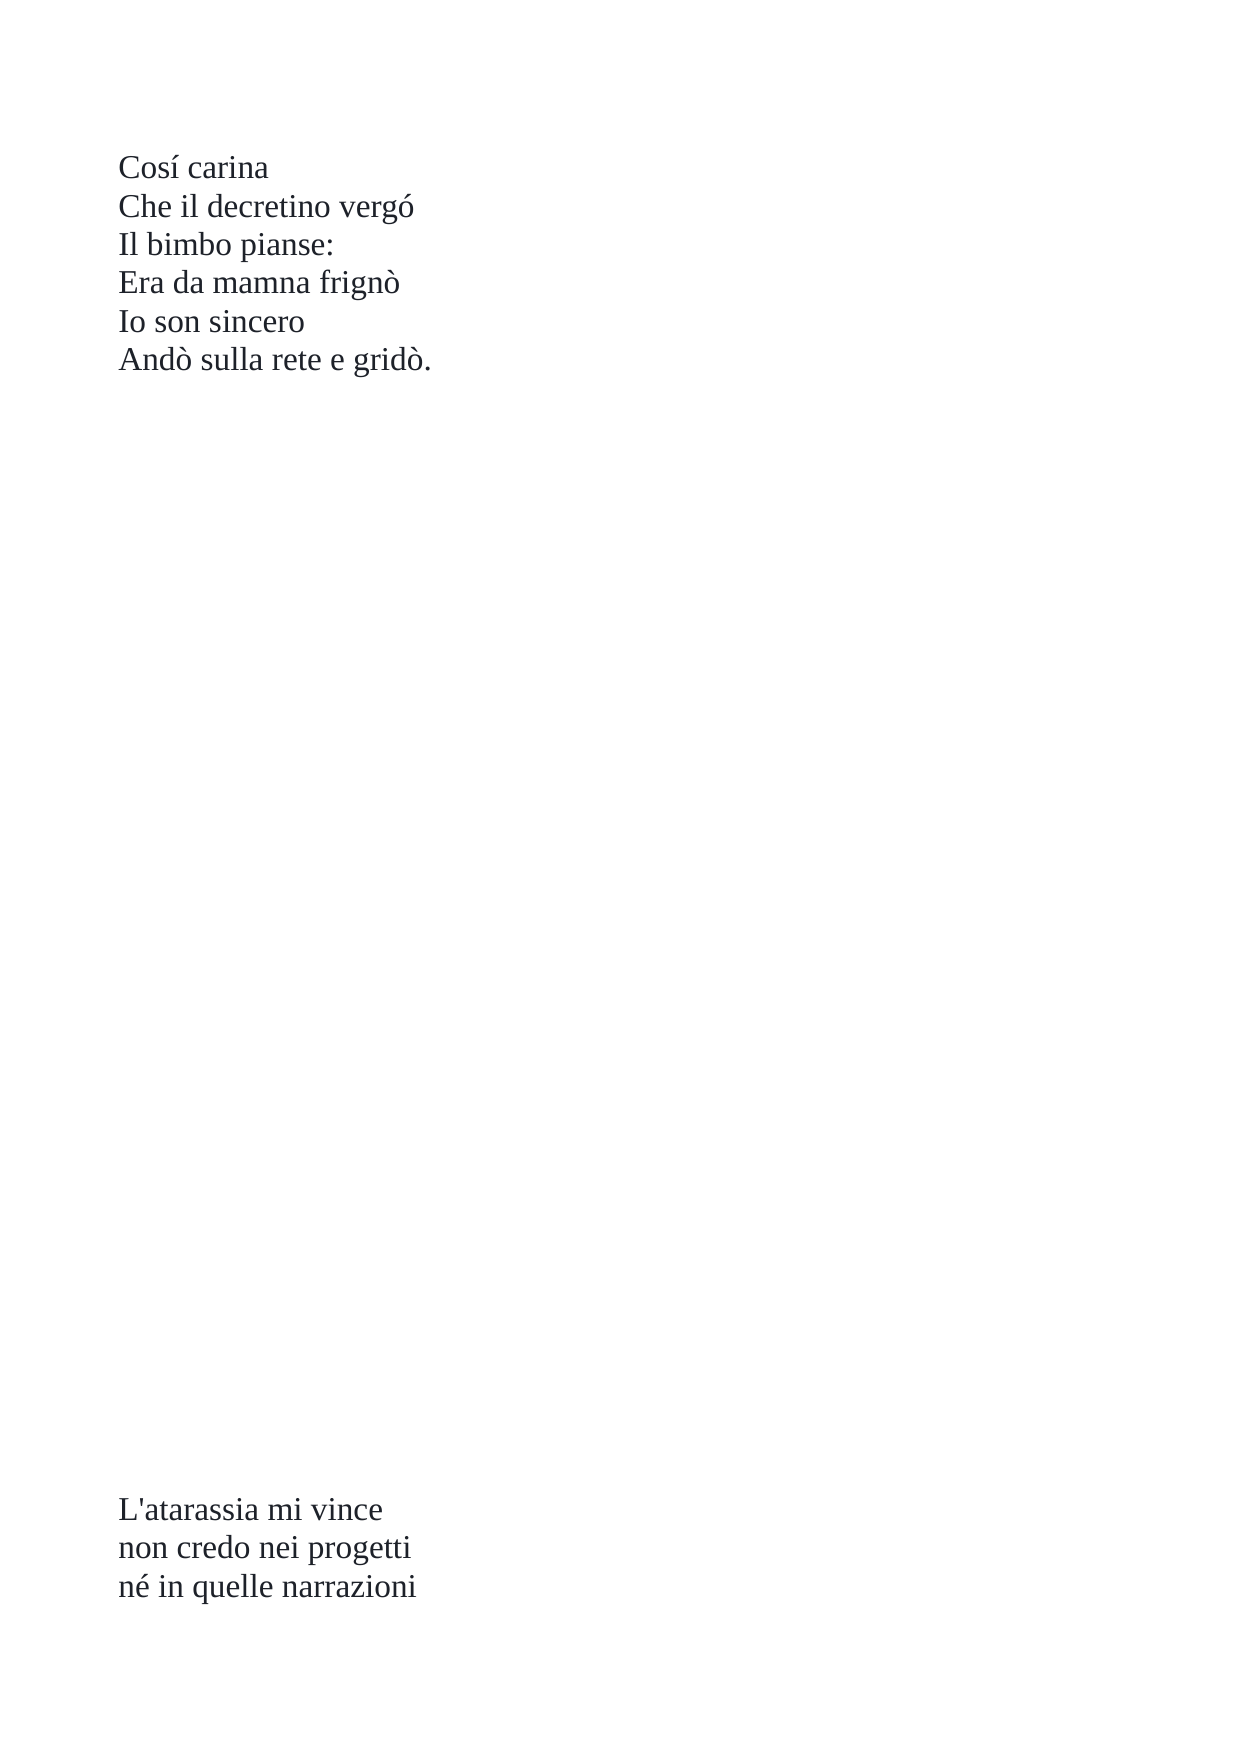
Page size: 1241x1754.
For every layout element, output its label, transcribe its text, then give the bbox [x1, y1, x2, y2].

text Cosí carina Che il decretino vergó Il bimbo pianse: Era da mamna frignò Io son sincero Andò sulla rete e gridò. [118, 148, 1122, 378]
text L'atarassia mi vince non credo nei progetti né in quelle narrazioni [118, 1489, 1122, 1604]
